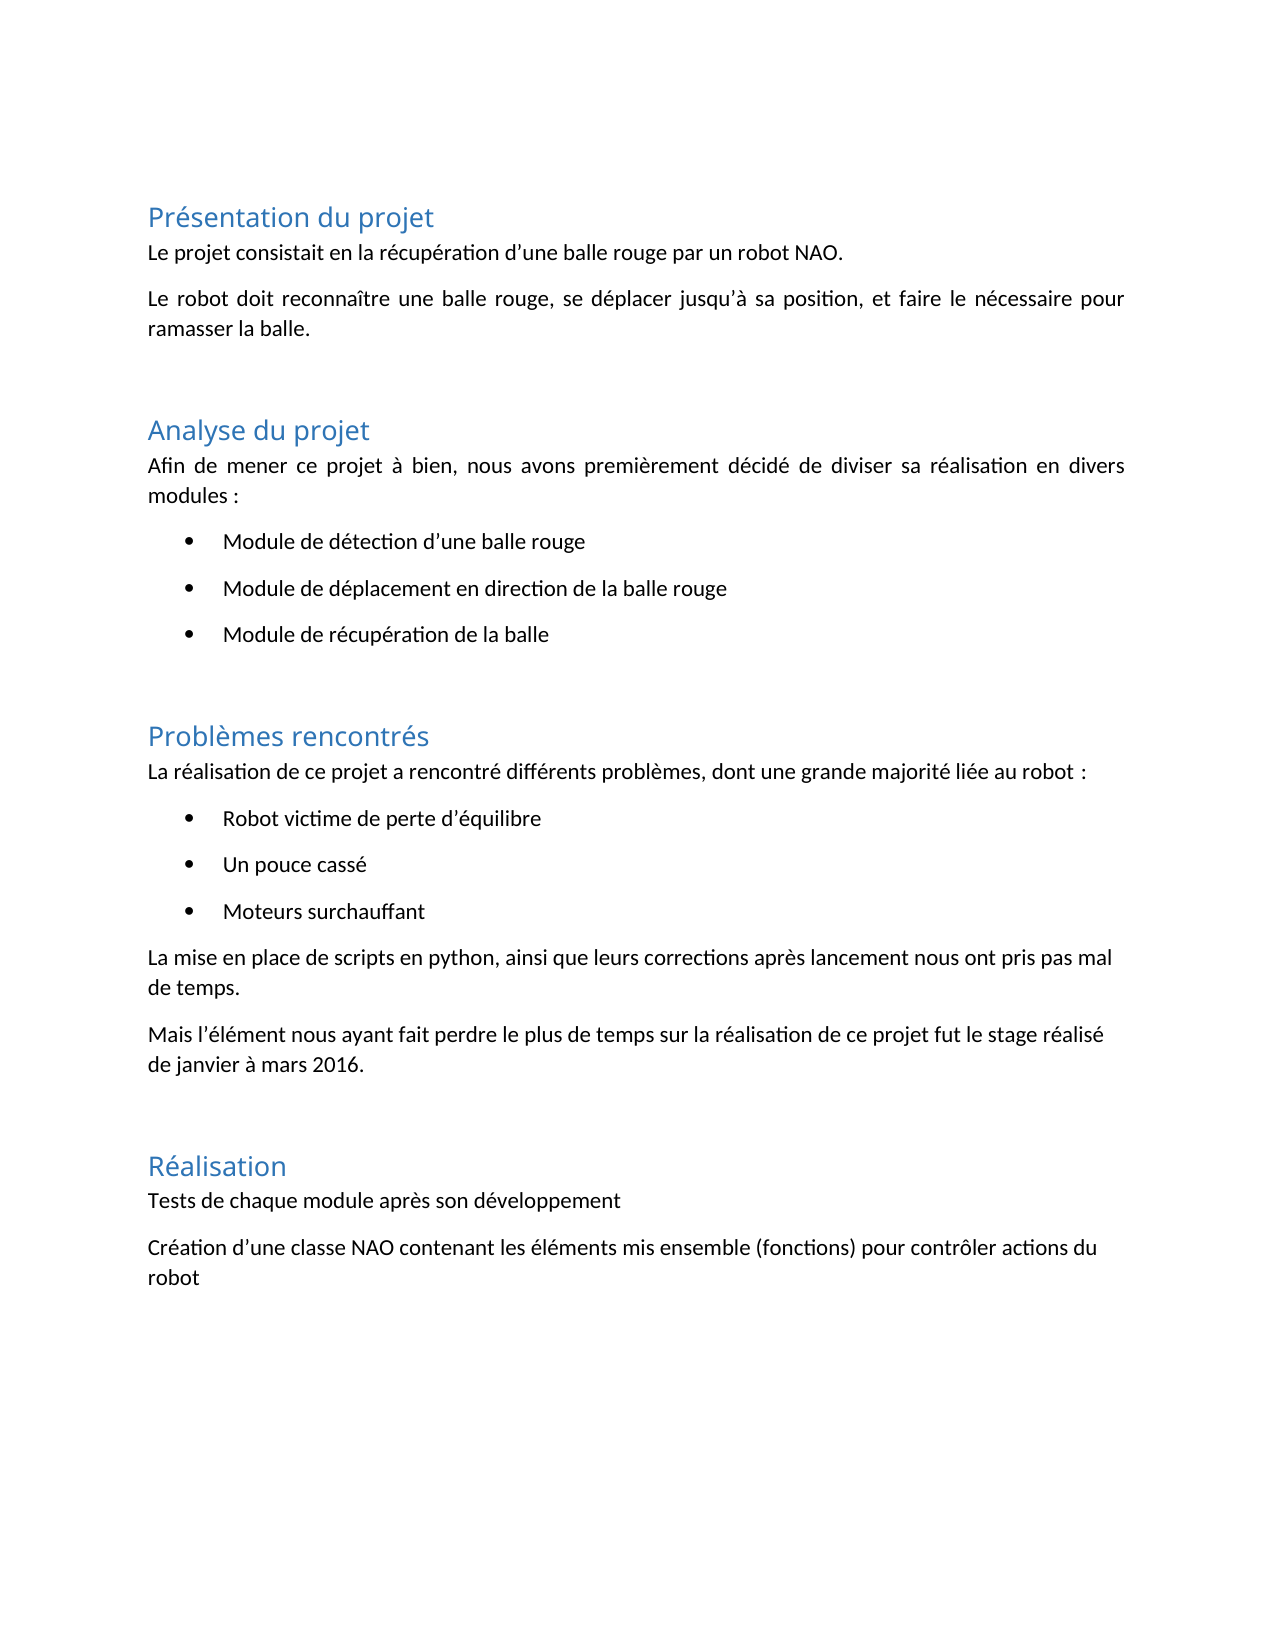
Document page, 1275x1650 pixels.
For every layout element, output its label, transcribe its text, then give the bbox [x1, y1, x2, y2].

subtitle Réalisation [148, 1147, 1127, 1184]
text Afin de mener ce projet à bien, nous avons premièrement décidé de diviser sa réalisation en divers modules : [148, 451, 1127, 509]
list Module de déplacement en direction de la balle rouge [185, 574, 1127, 602]
text Mais l’élément nous ayant fait perdre le plus de temps sur la réalisation de ce projet fut le stage réalisé de janvier à mars 2016. [148, 1020, 1127, 1078]
text Le projet consistait en la récupération d’une balle rouge par un robot NAO. [148, 238, 1127, 266]
text Création d’une classe NAO contenant les éléments mis ensemble (fonctions) pour contrôler actions du robot [148, 1233, 1127, 1291]
text Le robot doit reconnaître une balle rouge, se déplacer jusqu’à sa position, et faire le nécessaire pour ramasser la balle. [148, 284, 1127, 342]
list Robot victime de perte d’équilibre [185, 804, 1127, 832]
subtitle Présentation du projet [148, 198, 1127, 235]
text La mise en place de scripts en python, ainsi que leurs corrections après lancement nous ont pris pas mal de temps. [148, 943, 1127, 1001]
text La réalisation de ce projet a rencontré différents problèmes, dont une grande majorité liée au robot : [148, 757, 1127, 785]
list Un pouce cassé [185, 850, 1127, 878]
list Module de récupération de la balle [185, 620, 1127, 648]
text Tests de chaque module après son développement [148, 1186, 1127, 1214]
subtitle Problèmes rencontrés [148, 718, 1127, 754]
list Module de détection d’une balle rouge [185, 527, 1127, 555]
subtitle Analyse du projet [148, 411, 1127, 448]
list Moteurs surchauffant [185, 897, 1127, 925]
